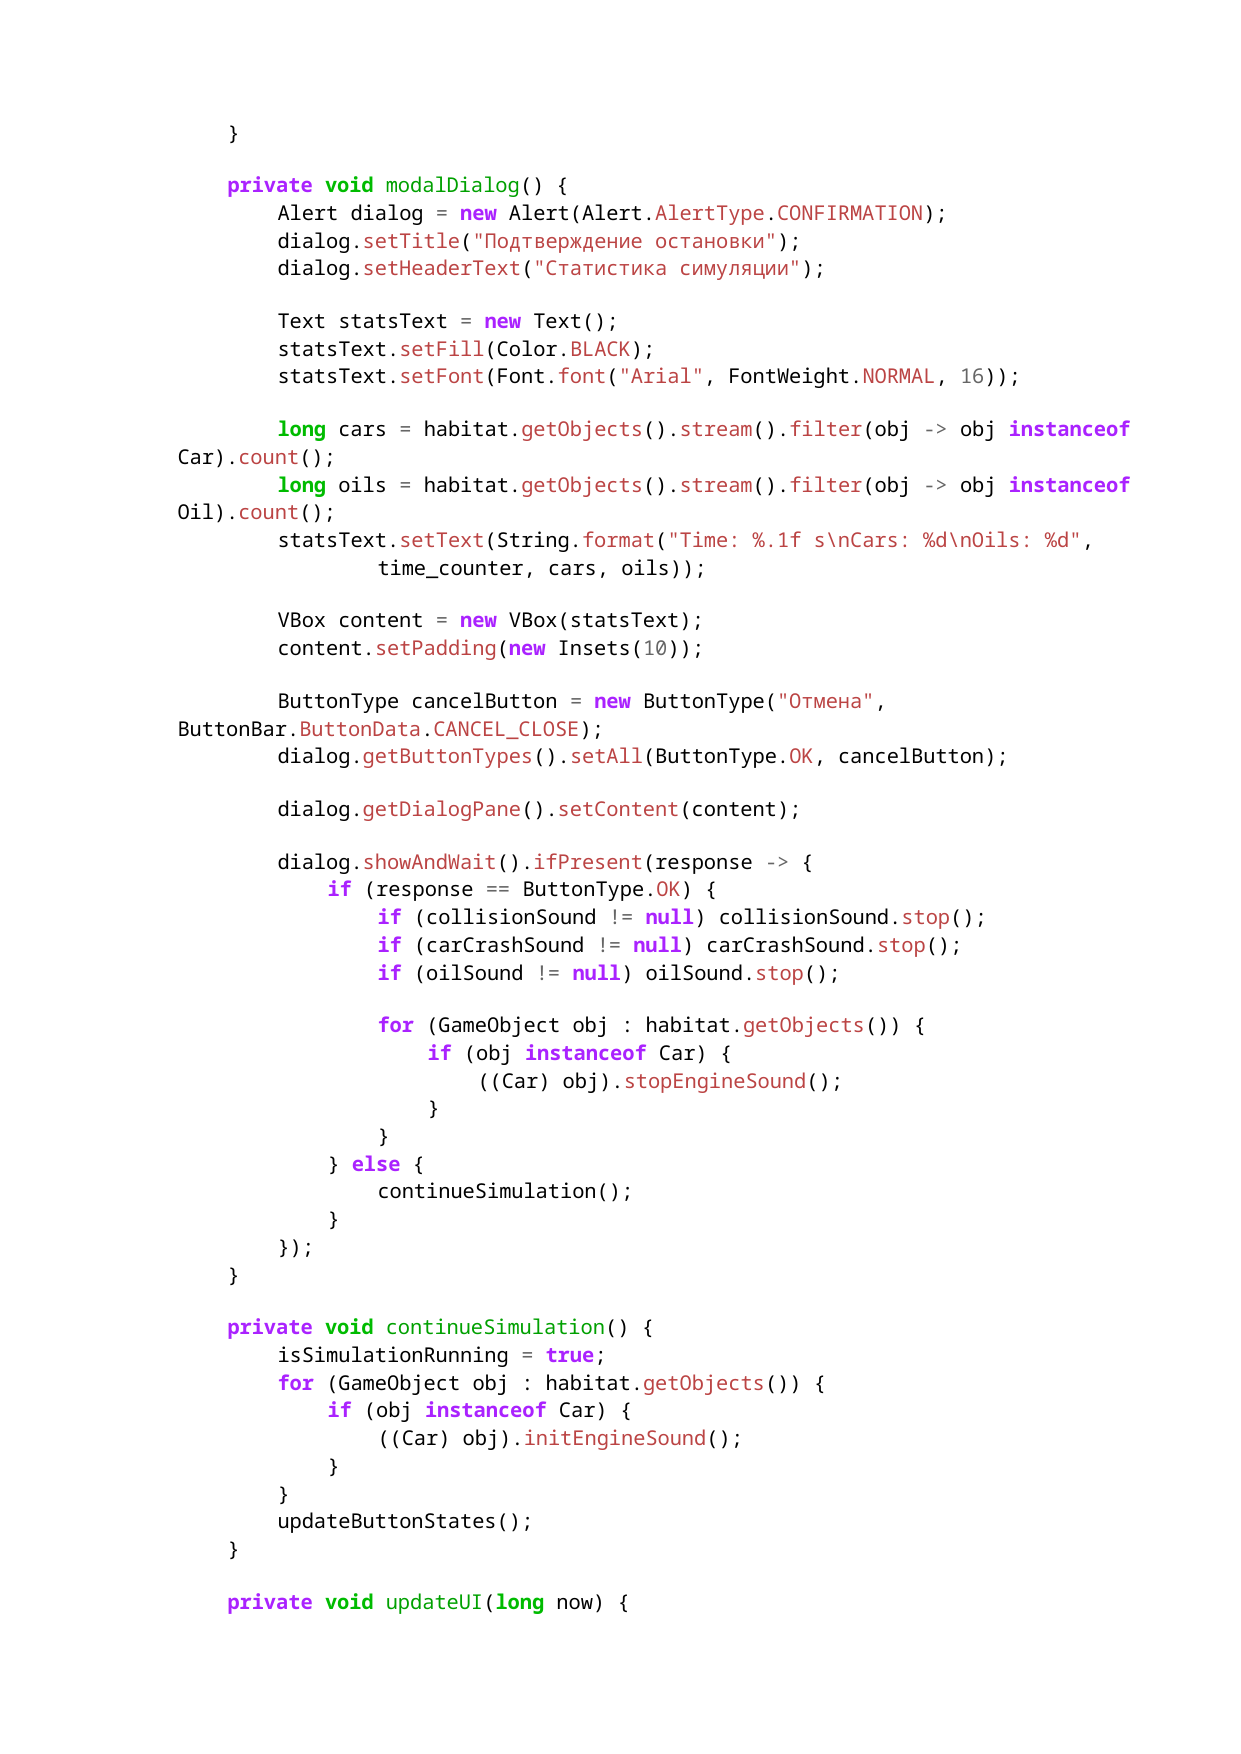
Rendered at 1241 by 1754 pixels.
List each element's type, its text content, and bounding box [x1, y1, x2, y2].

text } else { [177, 1149, 1152, 1177]
text dialog.getDialogPane().setContent(content); [177, 794, 1152, 822]
text time_counter, cars, oils)); [177, 553, 1152, 581]
text statsText.setText(String.format("Time: %.1f s\nCars: %d\nOils: %d", [177, 526, 1152, 553]
text for (GameObject obj : habitat.getObjects()) { [177, 1368, 1152, 1396]
text } [177, 1534, 1152, 1562]
text for (GameObject obj : habitat.getObjects()) { [177, 1011, 1152, 1038]
text } [177, 118, 1152, 146]
text statsText.setFont(Font.font("Arial", FontWeight.NORMAL, 16)); [177, 362, 1152, 390]
text } [177, 1479, 1152, 1507]
text dialog.getButtonTypes().setAll(ButtonType.OK, cancelButton); [177, 742, 1152, 769]
text statsText.setFill(Color.BLACK); [177, 334, 1152, 362]
text if (collisionSound != null) collisionSound.stop(); [177, 903, 1152, 930]
text } [177, 1205, 1152, 1232]
text if (oilSound != null) oilSound.stop(); [177, 958, 1152, 986]
text long cars = habitat.getObjects().stream().filter(obj -> obj instanceof Car).count(); [177, 415, 1152, 470]
text if (obj instanceof Car) { [177, 1396, 1152, 1424]
text } [177, 1451, 1152, 1479]
text ((Car) obj).stopEngineSound(); [177, 1066, 1152, 1094]
text private void updateUI(long now) { [177, 1587, 1152, 1615]
text } [177, 1260, 1152, 1288]
text } [177, 1122, 1152, 1149]
text dialog.showAndWait().ifPresent(response -> { [177, 847, 1152, 875]
text private void modalDialog() { [177, 171, 1152, 198]
text if (obj instanceof Car) { [177, 1038, 1152, 1066]
text ((Car) obj).initEngineSound(); [177, 1424, 1152, 1451]
text }); [177, 1232, 1152, 1260]
text continueSimulation(); [177, 1177, 1152, 1205]
text private void continueSimulation() { [177, 1313, 1152, 1341]
text dialog.setHeaderText("Статистика симуляции"); [177, 254, 1152, 282]
text dialog.setTitle("Подтверждение остановки"); [177, 226, 1152, 254]
text VBox content = new VBox(statsText); [177, 606, 1152, 634]
text updateButtonStates(); [177, 1507, 1152, 1534]
text Text statsText = new Text(); [177, 307, 1152, 334]
text if (response == ButtonType.OK) { [177, 875, 1152, 903]
text Alert dialog = new Alert(Alert.AlertType.CONFIRMATION); [177, 198, 1152, 226]
text } [177, 1094, 1152, 1122]
text content.setPadding(new Insets(10)); [177, 634, 1152, 661]
text if (carCrashSound != null) carCrashSound.stop(); [177, 930, 1152, 958]
text ButtonType cancelButton = new ButtonType("Отмена", ButtonBar.ButtonData.CANCEL_CLOSE); [177, 686, 1152, 742]
text long oils = habitat.getObjects().stream().filter(obj -> obj instanceof Oil).count(); [177, 470, 1152, 526]
text isSimulationRunning = true; [177, 1341, 1152, 1368]
